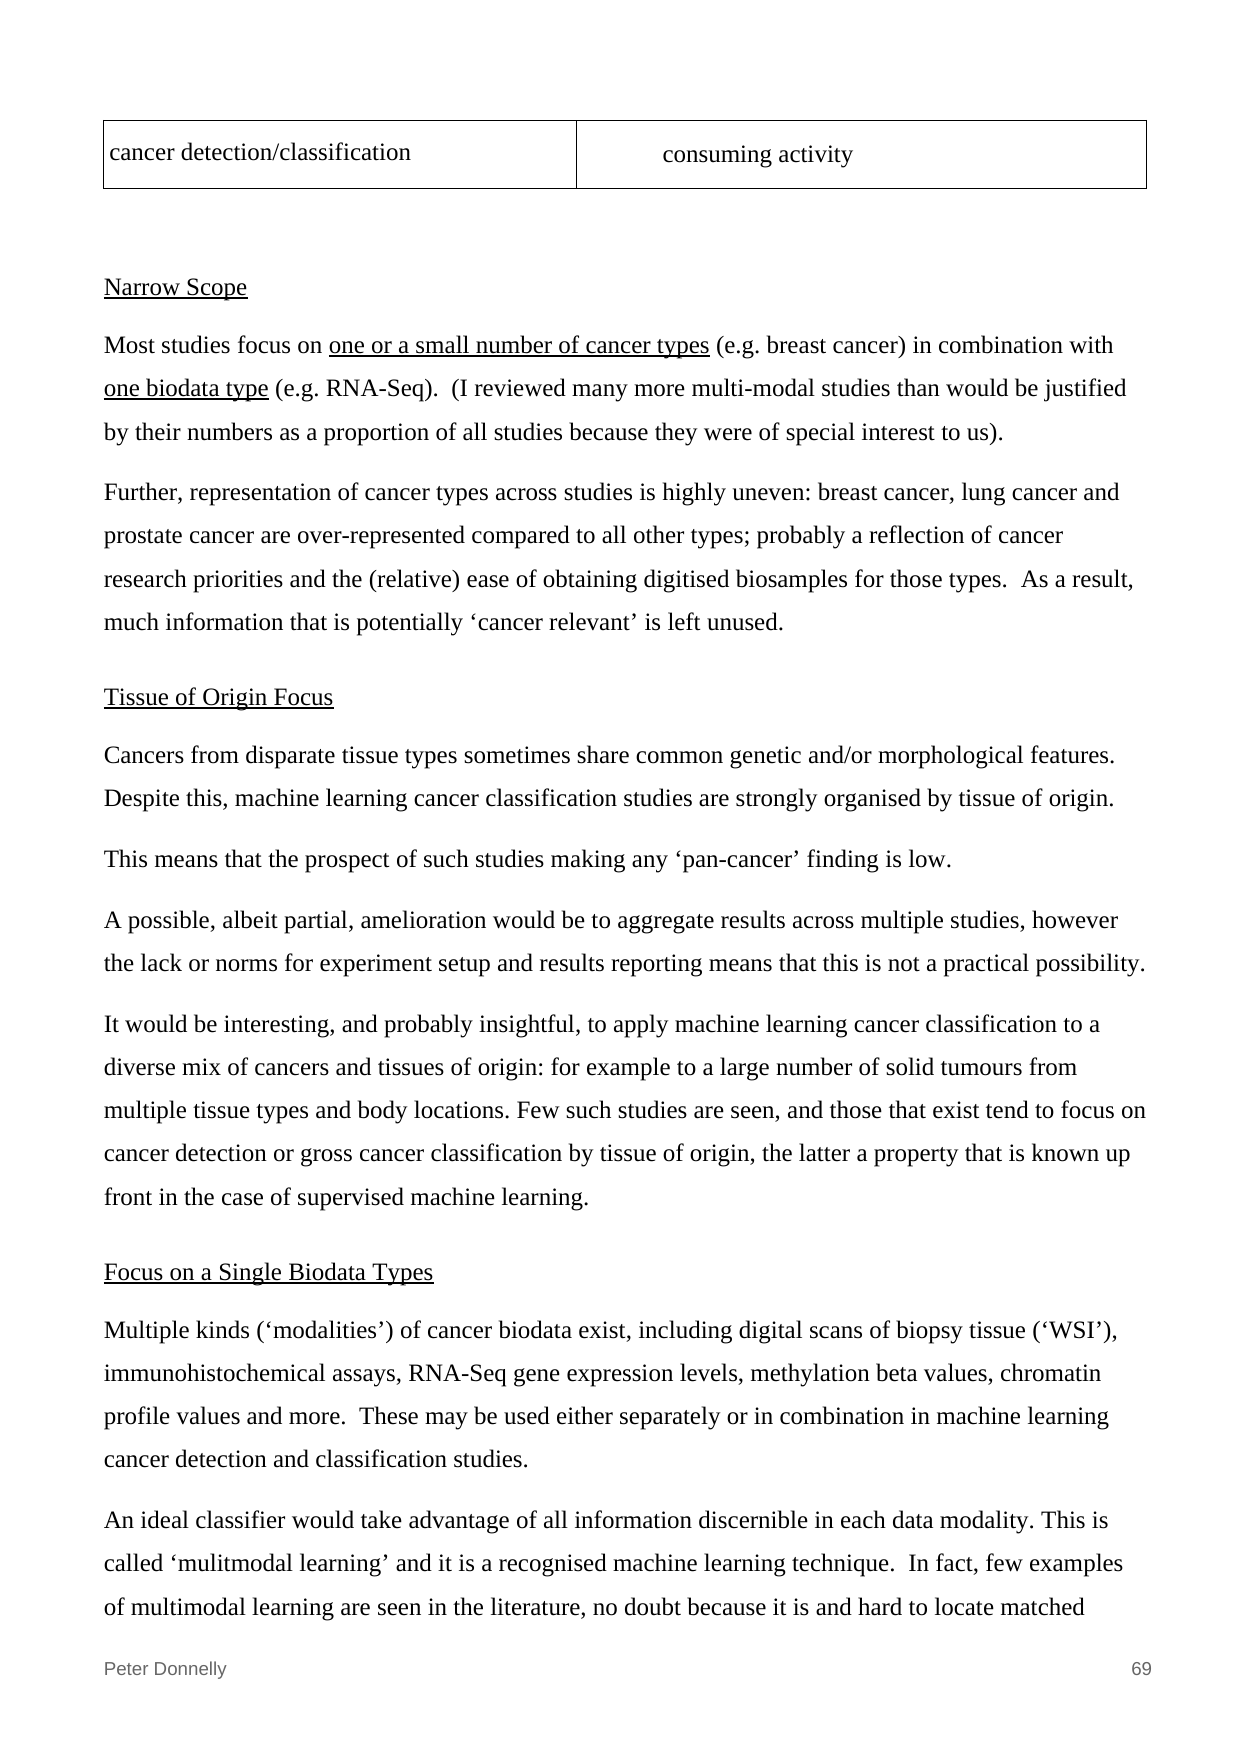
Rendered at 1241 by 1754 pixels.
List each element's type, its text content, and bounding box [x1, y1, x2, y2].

table_cell consuming activity [577, 121, 1146, 188]
text This means that the prospect of such studies making any ‘pan-cancer’ finding is low. [103, 844, 1146, 873]
text Most studies focus on one or a small number of cancer types (e.g. breast cancer) in combination with one biodata type (e.g. RNA-Seq). (I reviewed many more multi-modal studies than would be justified by their numbers as a proportion of all studies because they were of special interest to us). [103, 330, 1146, 445]
text A possible, albeit partial, amelioration would be to aggregate results across multiple studies, however the lack or norms for experiment setup and results reporting means that this is not a practical possibility. [103, 905, 1146, 977]
text Focus on a Single Biodata Types [103, 1257, 1146, 1286]
text An ideal classifier would take advantage of all information discernible in each data modality. This is called ‘mulitmodal learning’ and it is a recognised machine learning technique. In fact, few examples of multimodal learning are seen in the literature, no doubt because it is and hard to locate matched [103, 1505, 1146, 1620]
table_cell cancer detection/classification [104, 121, 576, 188]
text Cancers from disparate tissue types sometimes share common genetic and/or morphological features. Despite this, machine learning cancer classification studies are strongly organised by tissue of origin. [103, 740, 1146, 812]
text It would be interesting, and probably insightful, to apply machine learning cancer classification to a diverse mix of cancers and tissues of origin: for example to a large number of solid tumours from multiple tissue types and body locations. Few such studies are seen, and those that exist tend to focus on cancer detection or gross cancer classification by tissue of origin, the latter a property that is known up front in the case of supervised machine learning. [103, 1009, 1146, 1210]
text Multiple kinds (‘modalities’) of cancer biodata exist, including digital scans of biopsy tissue (‘WSI’), immunohistochemical assays, RNA-Seq gene expression levels, methylation beta values, chromatin profile values and more. These may be used either separately or in combination in machine learning cancer detection and classification studies. [103, 1315, 1146, 1473]
text Further, representation of cancer types across studies is highly uneven: breast cancer, lung cancer and prostate cancer are over-represented compared to all other types; probably a reflection of cancer research priorities and the (relative) ease of obtaining digitised biosamples for those types. As a result, much information that is potentially ‘cancer relevant’ is left unused. [103, 477, 1146, 636]
text Tissue of Origin Focus [103, 682, 1146, 711]
text Narrow Scope [103, 272, 1146, 301]
